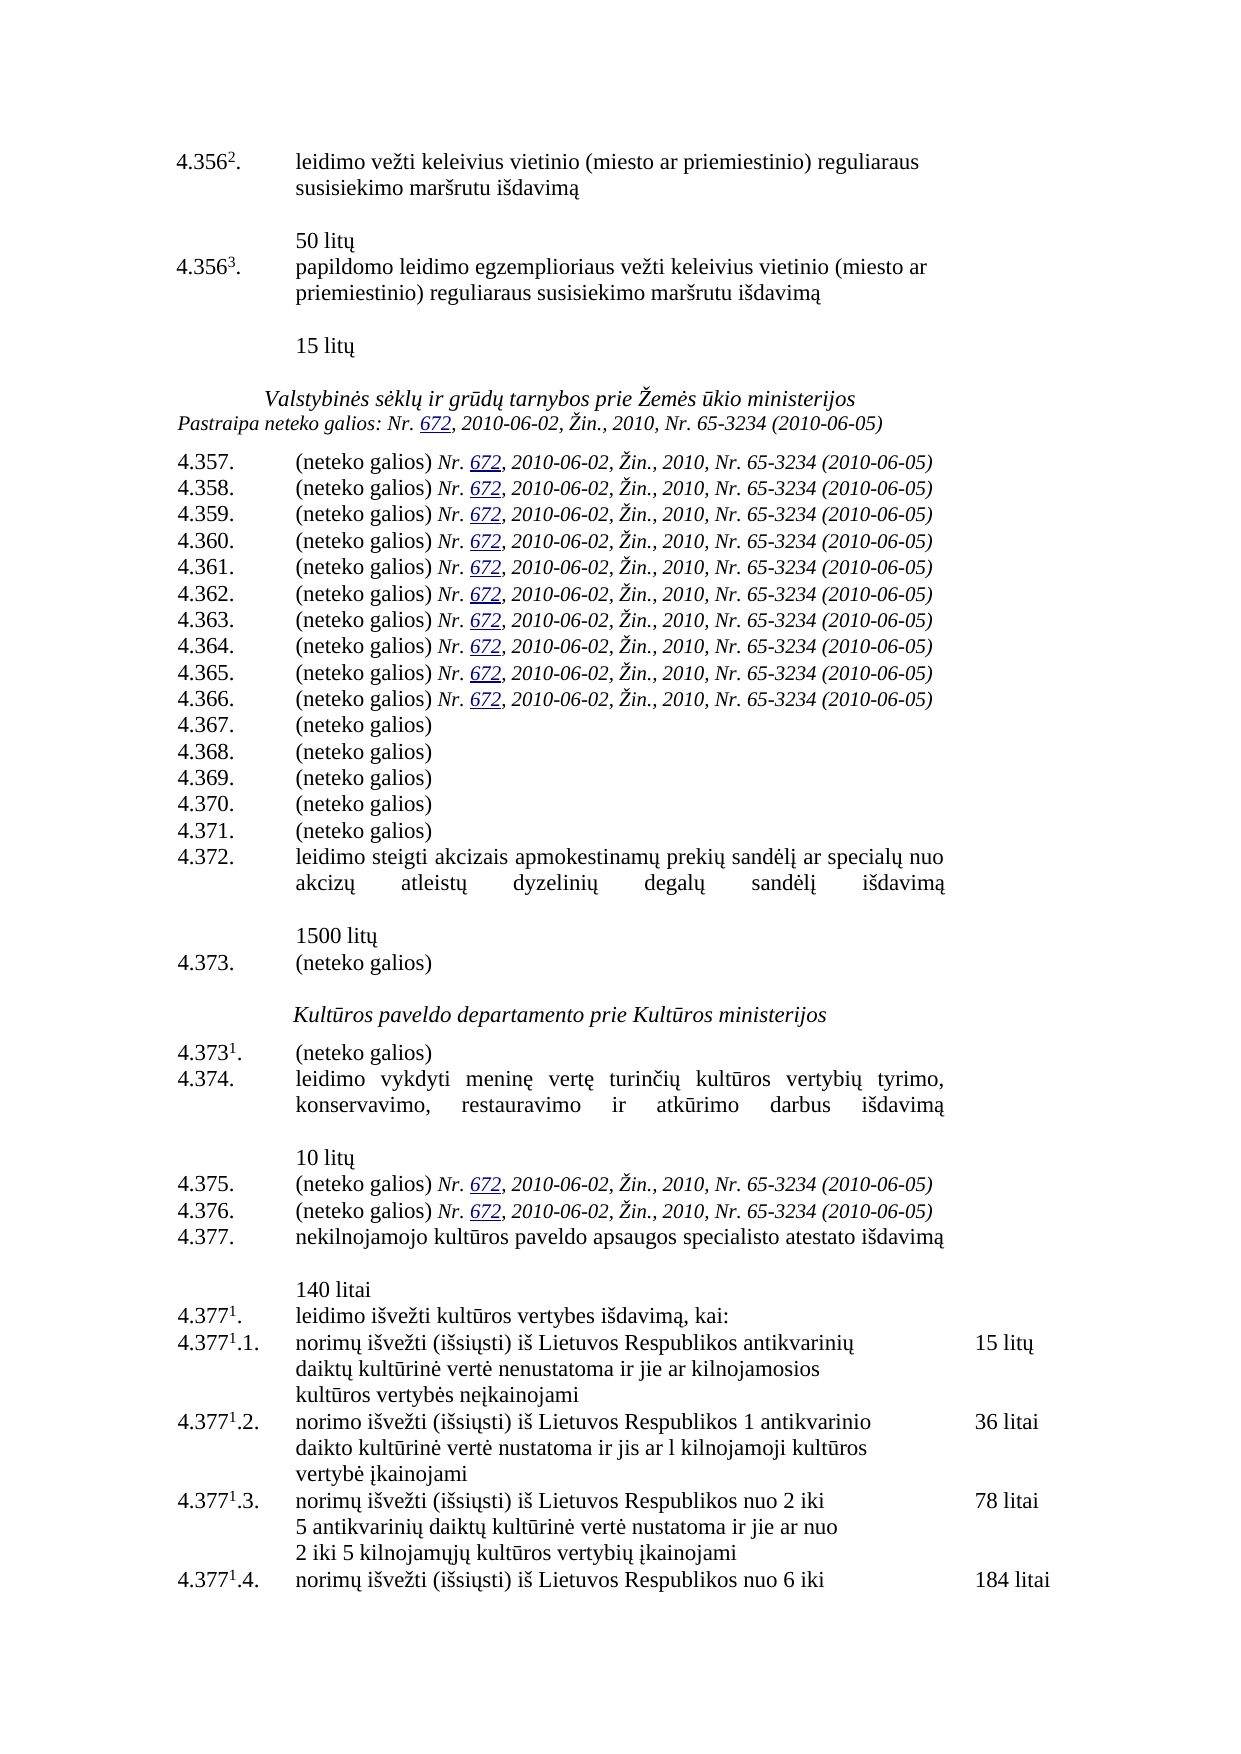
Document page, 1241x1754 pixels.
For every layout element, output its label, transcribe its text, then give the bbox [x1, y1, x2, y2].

text 4.3771.1. norimų išvežti (išsiųsti) iš Lietuvos Respublikos antikvarinių 15 litų [177, 1329, 1122, 1355]
text 4.358. (neteko galios) Nr. 672, 2010-06-02, Žin., 2010, Nr. 65-3234 (2010-06-05) [177, 474, 945, 501]
text 4.366. (neteko galios) Nr. 672, 2010-06-02, Žin., 2010, Nr. 65-3234 (2010-06-05) [177, 685, 945, 711]
text 4.373. (neteko galios) [177, 948, 945, 975]
text 4.365. (neteko galios) Nr. 672, 2010-06-02, Žin., 2010, Nr. 65-3234 (2010-06-05) [177, 659, 945, 685]
text 4.374. leidimo vykdyti meninę vertę turinčių kultūros vertybių tyrimo, konservavimo, restauravimo ir atkūrimo darbus išdavimą 10 litų [177, 1065, 945, 1171]
text 4.376. (neteko galios) Nr. 672, 2010-06-02, Žin., 2010, Nr. 65-3234 (2010-06-05) [177, 1197, 1122, 1223]
text kultūros vertybės neįkainojami [177, 1381, 1122, 1408]
text 4.372. leidimo steigti akcizais apmokestinamų prekių sandėlį ar specialų nuo akcizų atleistų dyzelinių degalų sandėlį išdavimą 1500 litų [177, 843, 945, 948]
text Pastraipa neteko galios: Nr. 672, 2010-06-02, Žin., 2010, Nr. 65-3234 (2010-06-05) [177, 411, 945, 435]
text 4.371. (neteko galios) [177, 817, 945, 843]
text 4.369. (neteko galios) [177, 764, 945, 790]
text 4.3731. (neteko galios) [177, 1028, 1122, 1065]
text 4.375. (neteko galios) Nr. 672, 2010-06-02, Žin., 2010, Nr. 65-3234 (2010-06-05) [177, 1171, 1122, 1197]
text 4.367. (neteko galios) [177, 711, 945, 738]
text 4.370. (neteko galios) [177, 790, 945, 817]
text 4.368. (neteko galios) [177, 738, 945, 764]
text 4.362. (neteko galios) Nr. 672, 2010-06-02, Žin., 2010, Nr. 65-3234 (2010-06-05) [177, 579, 945, 606]
text 4.357. (neteko galios) Nr. 672, 2010-06-02, Žin., 2010, Nr. 65-3234 (2010-06-05) [177, 448, 945, 474]
text 4.3771.2. norimo išvežti (išsiųsti) iš Lietuvos Respublikos 1 antikvarinio 36 litai [177, 1408, 1122, 1434]
text 4.360. (neteko galios) Nr. 672, 2010-06-02, Žin., 2010, Nr. 65-3234 (2010-06-05) [177, 527, 945, 553]
text Kultūros paveldo departamento prie Kultūros ministerijos [177, 1001, 945, 1028]
text daikto kultūrinė vertė nustatoma ir jis ar l kilnojamoji kultūros [177, 1434, 1122, 1460]
text 4.377. nekilnojamojo kultūros paveldo apsaugos specialisto atestato išdavimą 140 litai [177, 1223, 945, 1302]
text vertybė įkainojami [177, 1460, 1122, 1487]
text 4.3771.3. norimų išvežti (išsiųsti) iš Lietuvos Respublikos nuo 2 iki 78 litai [177, 1487, 1122, 1513]
text 4.3562. leidimo vežti keleivius vietinio (miesto ar priemiestinio) reguliaraus susisiekimo maršrutu išdavimą 50 litų [176, 148, 945, 253]
text 4.3771.4. norimų išvežti (išsiųsti) iš Lietuvos Respublikos nuo 6 iki 184 litai [177, 1566, 1122, 1592]
text 4.3563. papildomo leidimo egzemplioriaus vežti keleivius vietinio (miesto ar priemiestinio) reguliaraus susisiekimo maršrutu išdavimą 15 litų [176, 253, 945, 358]
text 4.3771. leidimo išvežti kultūros vertybes išdavimą, kai: [177, 1302, 1122, 1329]
text 4.363. (neteko galios) Nr. 672, 2010-06-02, Žin., 2010, Nr. 65-3234 (2010-06-05) [177, 606, 945, 632]
text 4.364. (neteko galios) Nr. 672, 2010-06-02, Žin., 2010, Nr. 65-3234 (2010-06-05) [177, 632, 945, 659]
text 5 antikvarinių daiktų kultūrinė vertė nustatoma ir jie ar nuo [177, 1513, 1122, 1539]
text 2 iki 5 kilnojamųjų kultūros vertybių įkainojami [177, 1539, 1122, 1566]
text Valstybinės sėklų ir grūdų tarnybos prie Žemės ūkio ministerijos [177, 385, 945, 411]
text daiktų kultūrinė vertė nenustatoma ir jie ar kilnojamosios [177, 1355, 1122, 1381]
text 4.361. (neteko galios) Nr. 672, 2010-06-02, Žin., 2010, Nr. 65-3234 (2010-06-05) [177, 553, 945, 579]
text 4.359. (neteko galios) Nr. 672, 2010-06-02, Žin., 2010, Nr. 65-3234 (2010-06-05) [177, 501, 945, 527]
